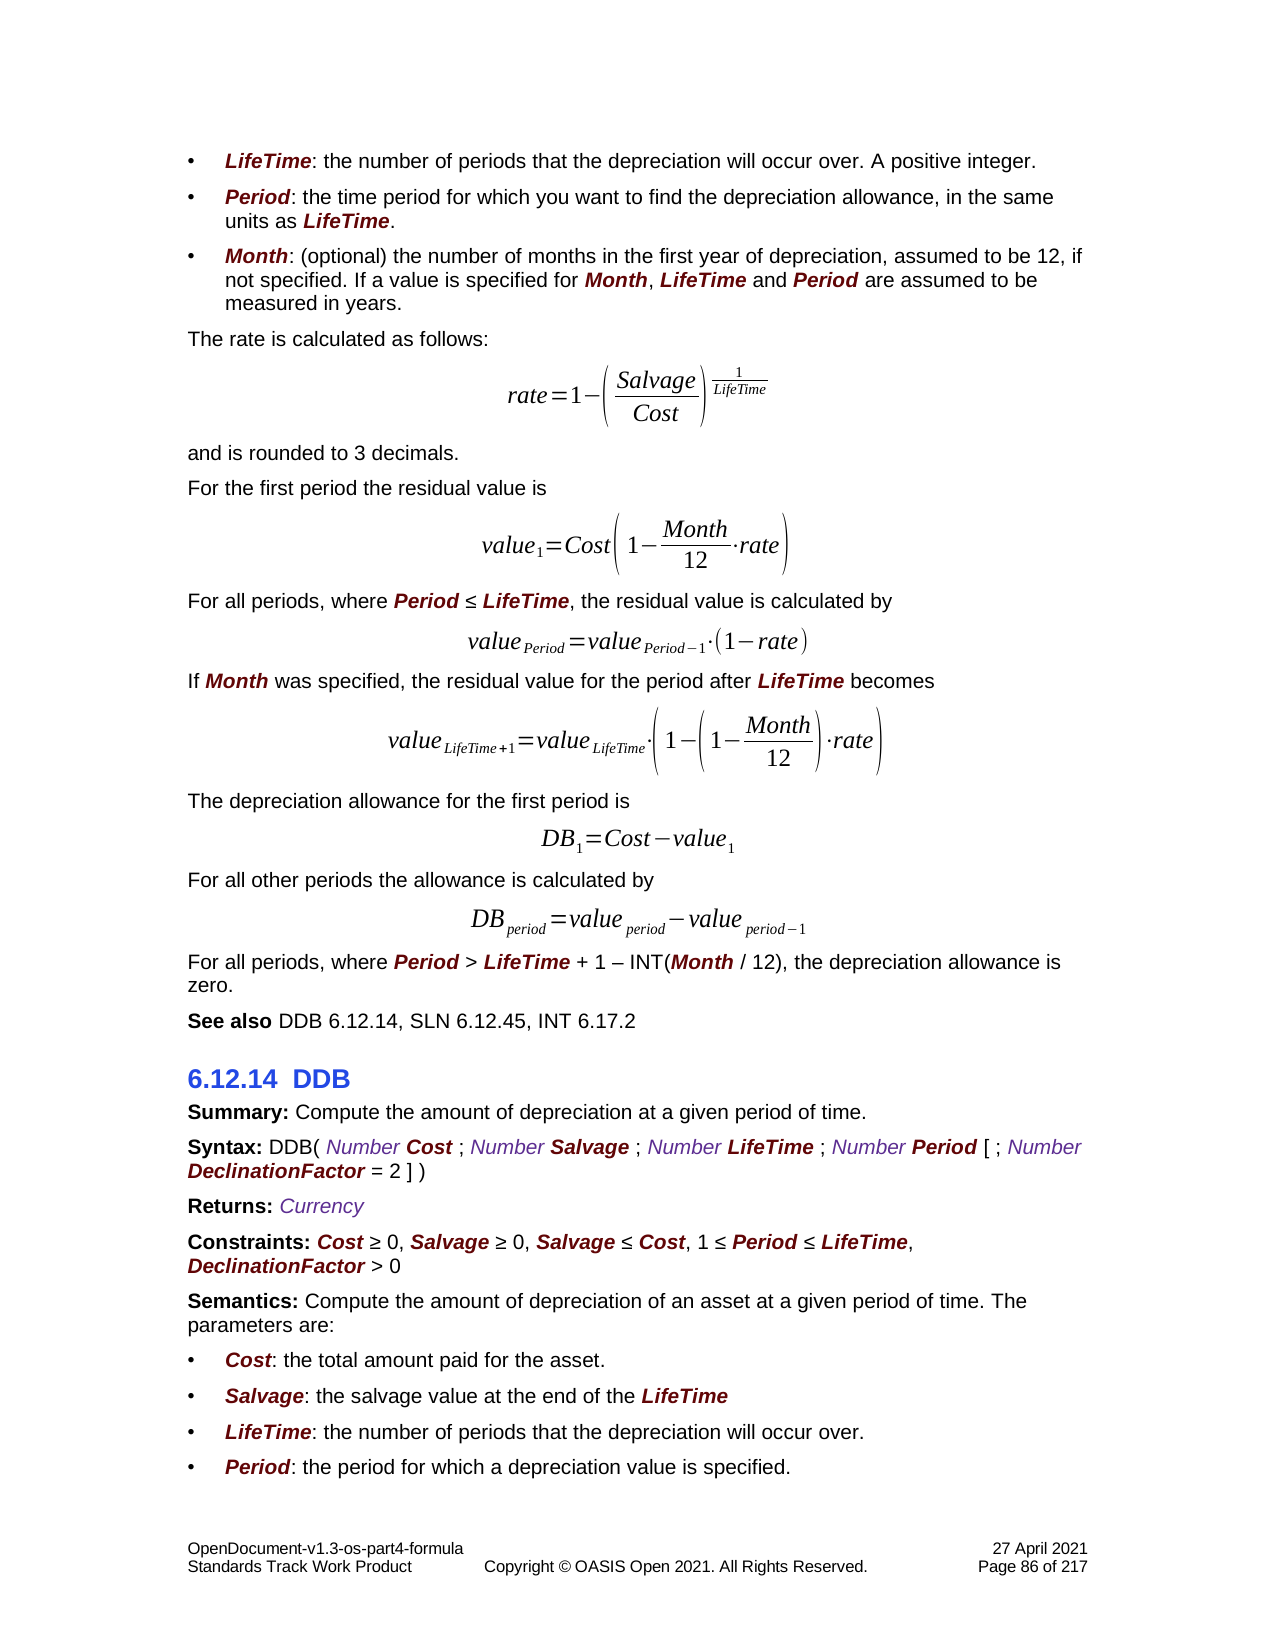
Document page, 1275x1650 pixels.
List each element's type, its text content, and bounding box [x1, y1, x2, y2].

text For all periods, where Period > LifeTime + 1 – INT(Month / 12), the depreciation allowance is zero. [187, 950, 1088, 997]
text Constraints: Cost ≥ 0, Salvage ≥ 0, Salvage ≤ Cost, 1 ≤ Period ≤ LifeTime, DeclinationFactor > 0 [187, 1231, 1088, 1278]
text Semantics: Compute the amount of depreciation of an asset at a given period of time. The parameters are: [187, 1290, 1088, 1337]
text Summary: Compute the amount of depreciation at a given period of time. [187, 1100, 1088, 1124]
list Month: (optional) the number of months in the first year of depreciation, assumed to be 12, if not specified. If a value is specified for Month, LifeTime and Period are assumed to be measured in years. [187, 245, 1088, 315]
list Period: the time period for which you want to find the depreciation allowance, in the same units as LifeTime. [187, 186, 1088, 233]
list LifeTime: the number of periods that the depreciation will occur over. [187, 1420, 1088, 1444]
list Cost: the total amount paid for the asset. [187, 1349, 1088, 1372]
list Period: the period for which a depreciation value is specified. [187, 1456, 1088, 1479]
text For all other periods the allowance is calculated by [187, 868, 1088, 892]
text The rate is calculated as follows: [187, 327, 1088, 351]
list LifeTime: the number of periods that the depreciation will occur over. A positive integer. [187, 150, 1088, 173]
text The depreciation allowance for the first period is [187, 789, 1088, 813]
list Salvage: the salvage value at the end of the LifeTime [187, 1384, 1088, 1408]
text Returns: Currency [187, 1195, 1088, 1218]
text Syntax: DDB( Number Cost ; Number Salvage ; Number LifeTime ; Number Period [ ; Number DeclinationFactor = 2 ] ) [187, 1136, 1088, 1183]
subtitle DDB [187, 1064, 1088, 1094]
text and is rounded to 3 decimals. [187, 441, 1088, 464]
text For the first period the residual value is [187, 477, 1088, 500]
text See also DDB 6.12.14, SLN 6.12.45, INT 6.17.2 [187, 1009, 1088, 1033]
text If Month was specified, the residual value for the period after LifeTime becomes [187, 669, 1088, 693]
text For all periods, where Period ≤ LifeTime, the residual value is calculated by [187, 590, 1088, 613]
